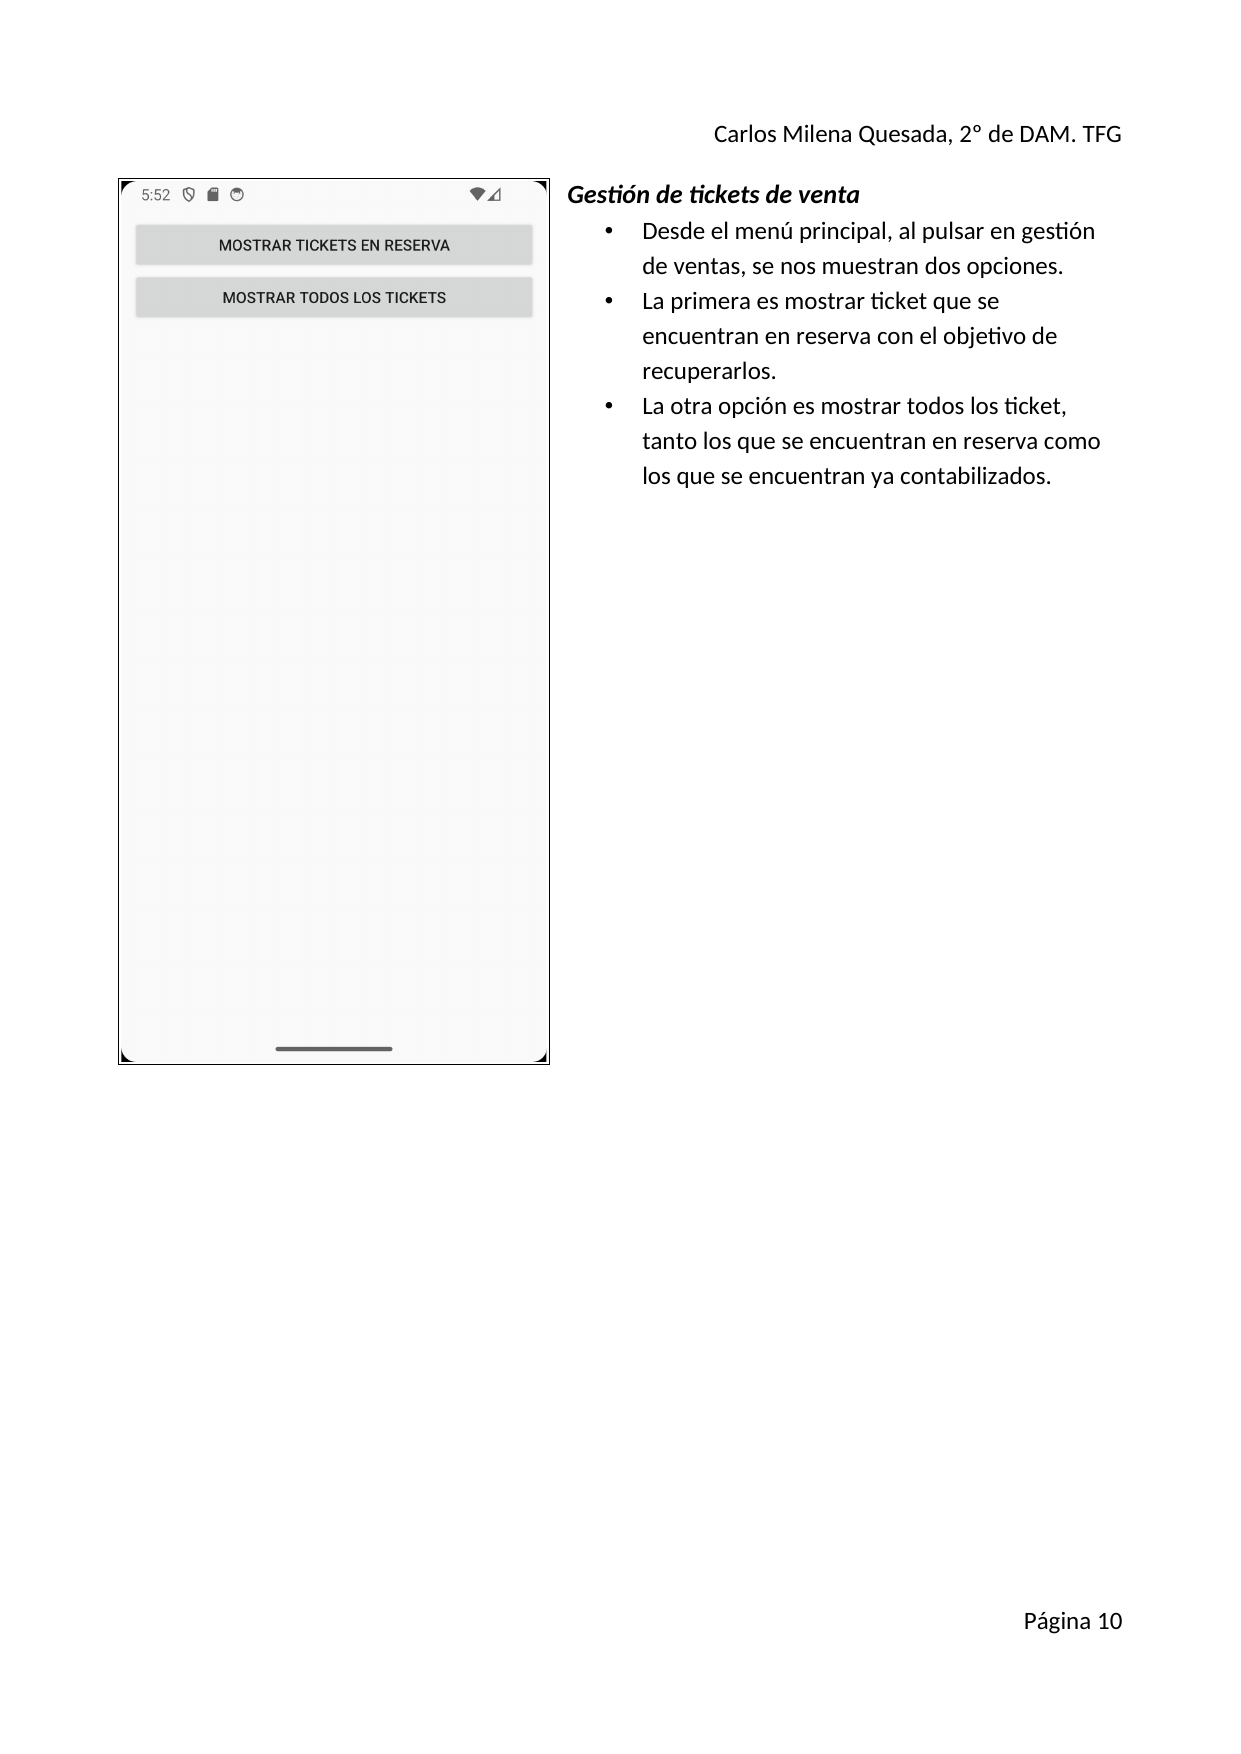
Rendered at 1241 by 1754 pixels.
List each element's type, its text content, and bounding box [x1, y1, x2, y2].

list La primera es mostrar ticket que se encuentran en reserva con el objetivo de recuperarlos. [550, 285, 1122, 386]
list La otra opción es mostrar todos los ticket, tanto los que se encuentran en reserva como los que se encuentran ya contabilizados. [550, 390, 1122, 491]
list Desde el menú principal, al pulsar en gestión de ventas, se nos muestran dos opciones. [550, 215, 1122, 281]
subtitle Gestión de tickets de venta [550, 178, 1122, 210]
